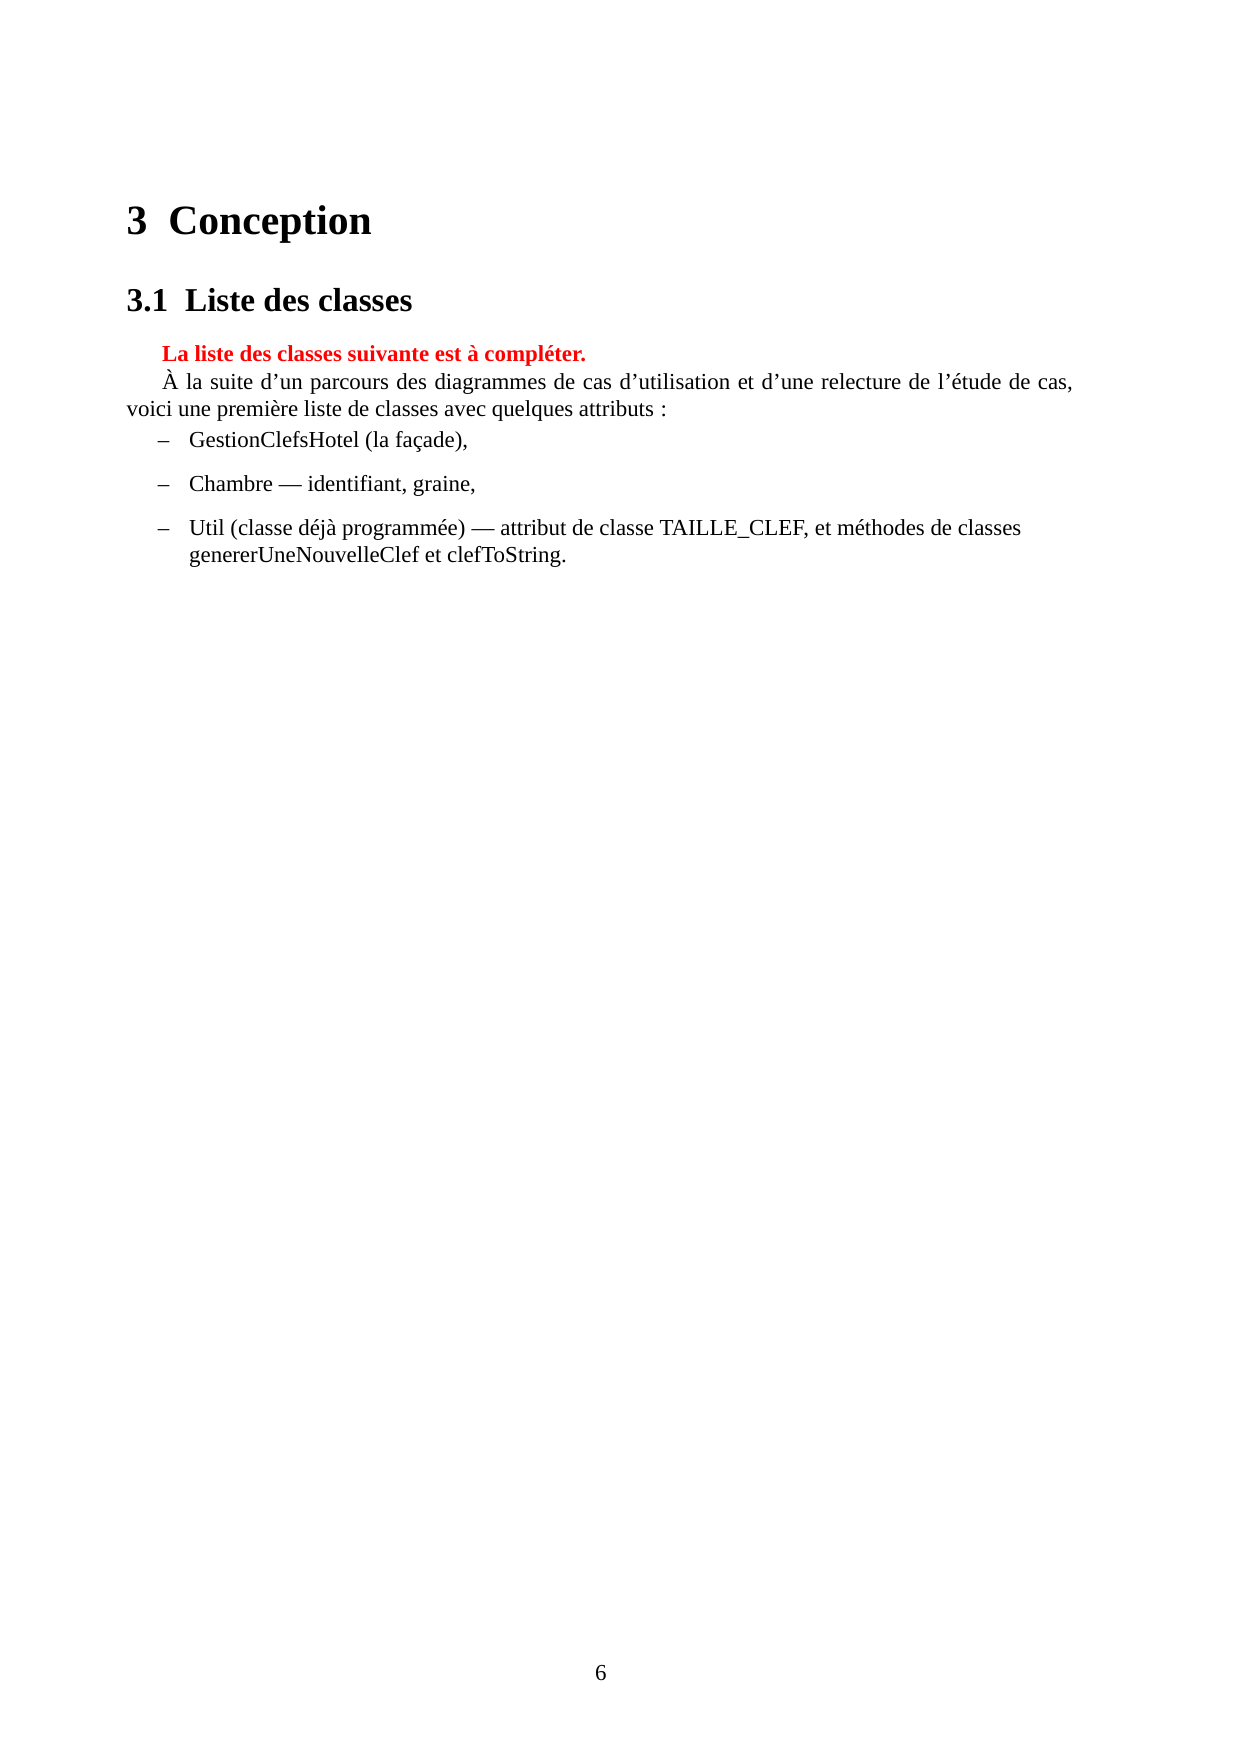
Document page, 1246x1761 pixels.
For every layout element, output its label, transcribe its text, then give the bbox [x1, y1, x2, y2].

list – Chambre — identifiant, graine, [158, 470, 1075, 497]
text À la suite d’un parcours des diagrammes de cas d’utilisation et d’une relecture de l’étude de cas, voici une première liste de classes avec quelques attributs : [126, 368, 1075, 421]
subtitle 3 Conception [126, 195, 1075, 243]
list – Util (classe déjà programmée) — attribut de classe TAILLE_CLEF, et méthodes de classes genererUneNouvelleClef et clefToString. [158, 514, 1075, 567]
subtitle 3.1 Liste des classes [126, 281, 1075, 319]
text La liste des classes suivante est à compléter. [126, 340, 1075, 366]
list – GestionClefsHotel (la façade), [158, 426, 1075, 453]
